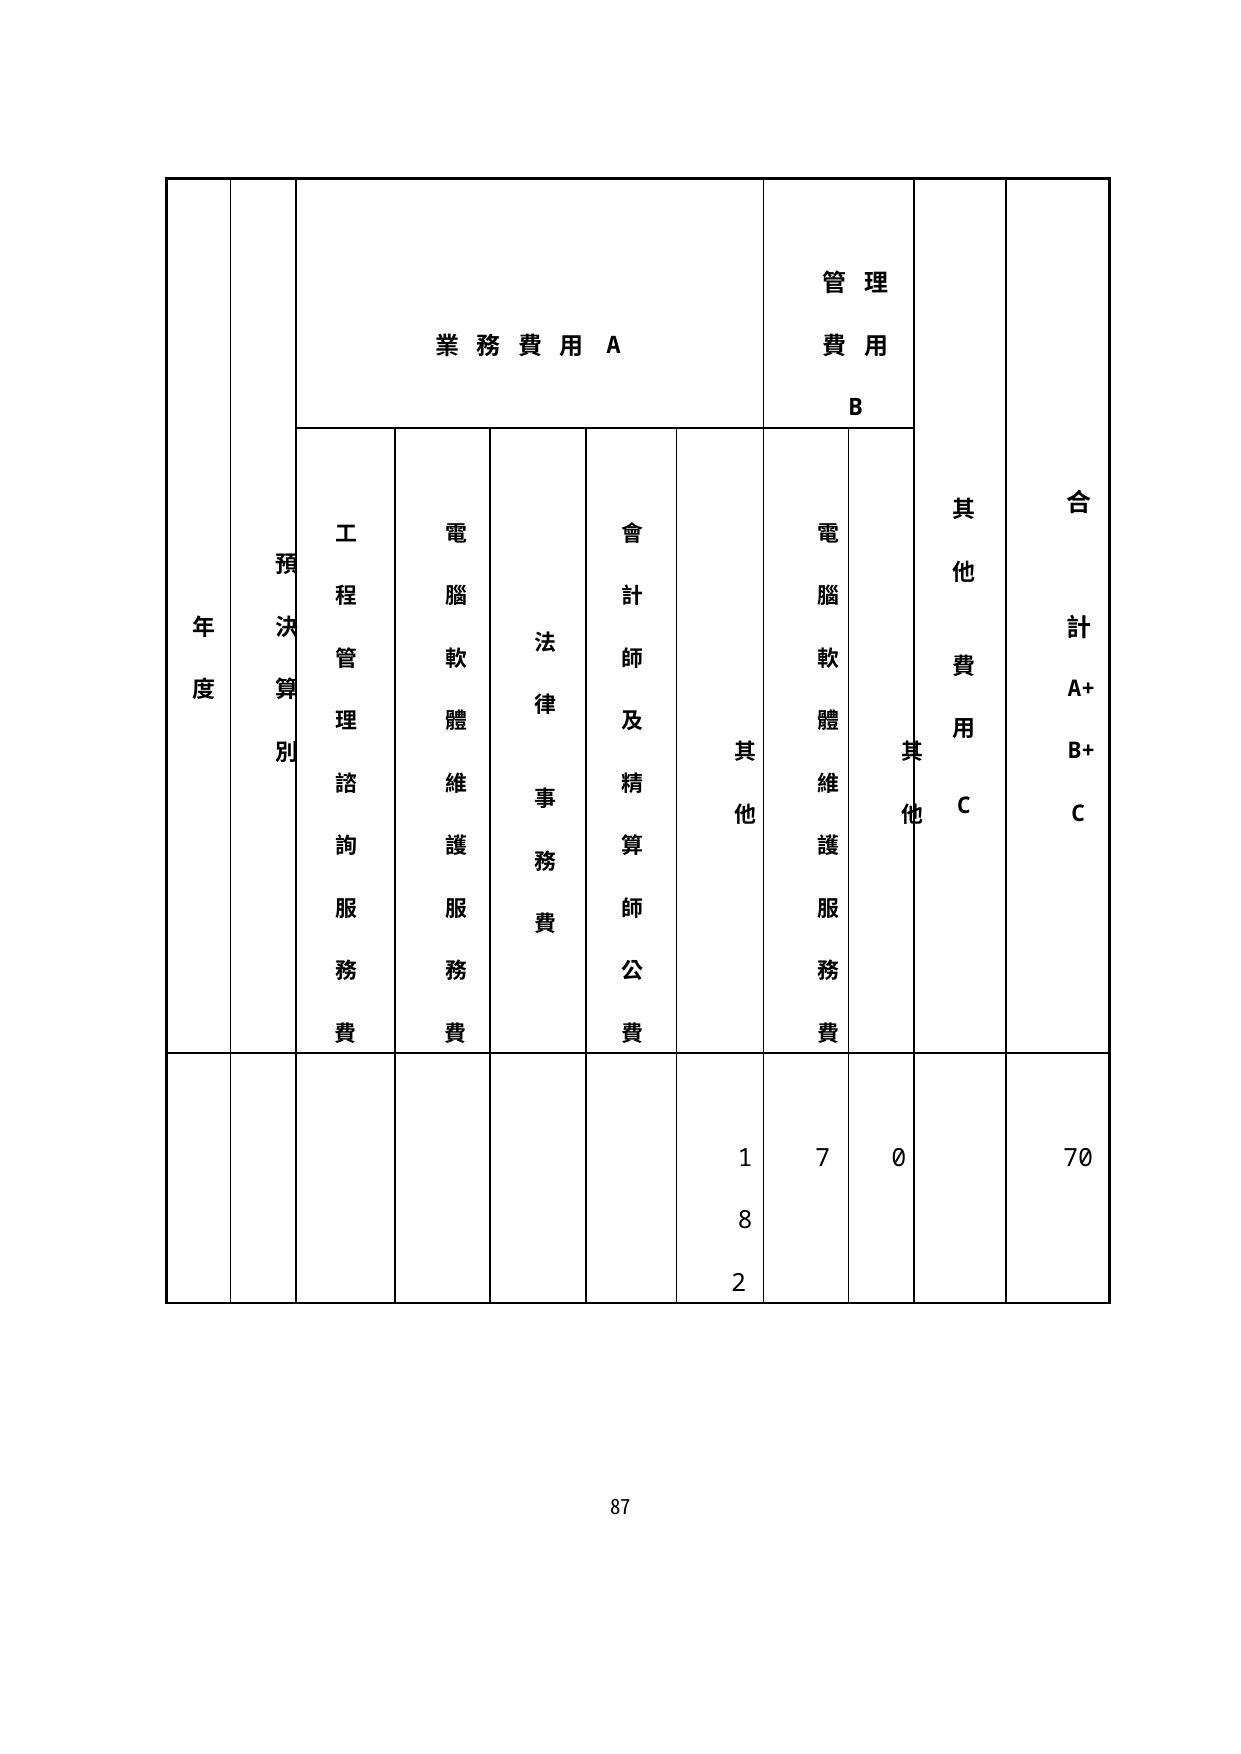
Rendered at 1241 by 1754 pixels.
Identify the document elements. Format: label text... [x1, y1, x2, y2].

table_cell [915, 1054, 1005, 1302]
table_cell 7 [764, 1054, 848, 1302]
table_cell 182 [677, 1054, 763, 1302]
table_cell 電腦軟體維護服務費 [396, 429, 489, 1052]
table_cell 預算 [231, 1054, 295, 1302]
table_cell [168, 1054, 230, 1302]
table_cell 其他 [677, 429, 763, 1052]
table_cell [587, 1054, 676, 1302]
table_cell 70 [1007, 1054, 1108, 1302]
table_header 預決算別 [231, 180, 295, 1052]
table_header 合 計 A+B+C [1007, 180, 1108, 1052]
table_cell 法 律 事務費 [491, 429, 585, 1052]
table_header 管理費用B [764, 180, 913, 427]
table_cell [396, 1054, 489, 1302]
table_cell [491, 1054, 585, 1302]
table_cell [297, 1054, 394, 1302]
table_header 業務費用A [297, 180, 763, 427]
table_header 年度 [168, 180, 230, 1052]
table_cell 電腦軟體維護服務費 [764, 429, 848, 1052]
table_cell 工程管理諮詢服務費 [297, 429, 394, 1052]
table_cell 0 [849, 1054, 913, 1302]
table_header 其他 費用 C [915, 180, 1005, 1052]
table_cell 會計師及精算師公費 [587, 429, 676, 1052]
table_cell 其他 [849, 429, 913, 1052]
